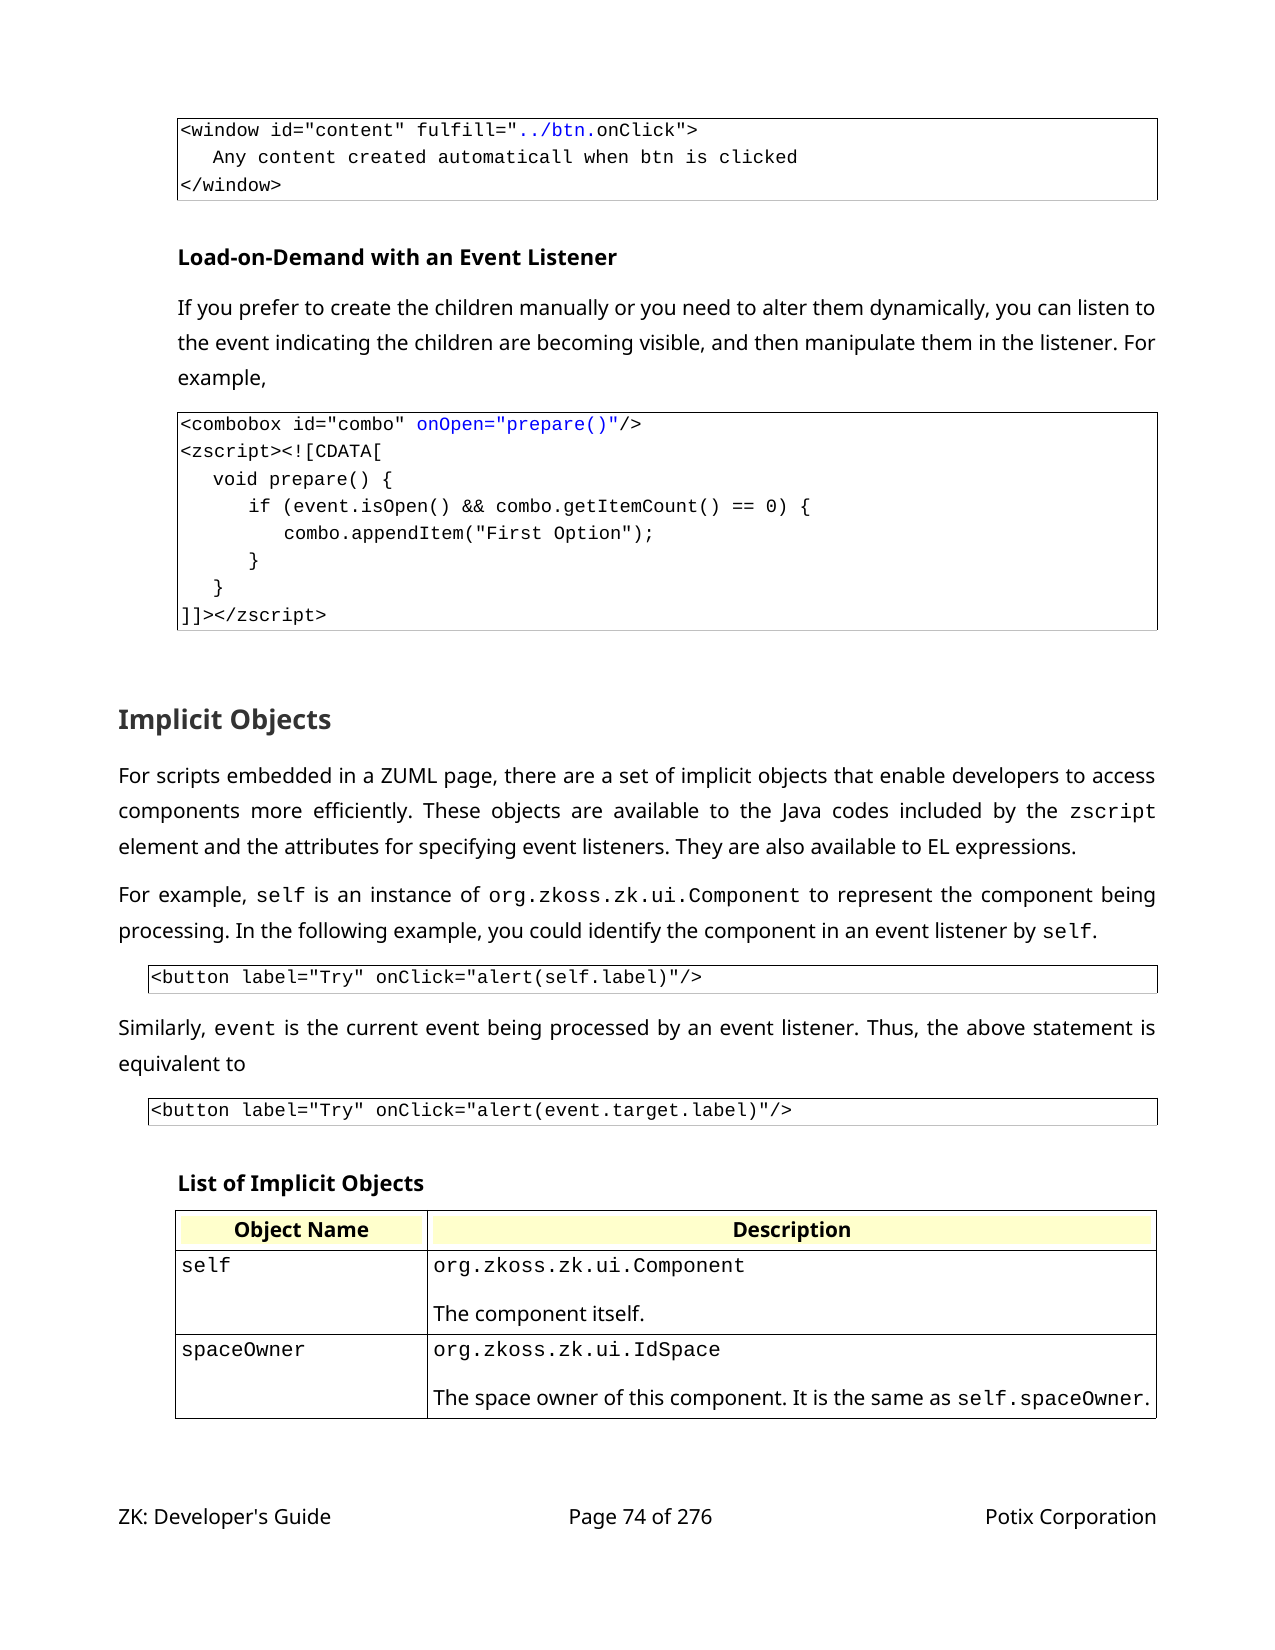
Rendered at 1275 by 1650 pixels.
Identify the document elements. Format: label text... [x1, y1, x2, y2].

text <button label="Try" onClick="alert(event.target.label)"/> [149, 1099, 1157, 1125]
text combo.appendItem("First Option"); [178, 521, 1157, 545]
text Similarly, event is the current event being processed by an event listener. Thus, the above statement is equivalent to [118, 1013, 1157, 1077]
subtitle Load-on-Demand with an Event Listener [177, 242, 1157, 272]
text } [178, 548, 1157, 572]
table_header Description [428, 1211, 1156, 1249]
text For scripts embedded in a ZUML page, there are a set of implicit objects that enable developers to access components more efficiently. These objects are available to the Java codes included by the zscript element and the attributes for specifying event listeners. They are also available to EL expressions. [118, 761, 1157, 860]
text <window id="content" fulfill="../btn.onClick"> [178, 119, 1157, 142]
table_cell self [176, 1251, 427, 1333]
text <combobox id="combo" onOpen="prepare()"/> [178, 413, 1157, 436]
table_cell org.zkoss.zk.ui.Component The component itself. [428, 1251, 1156, 1333]
text Any content created automaticall when btn is clicked [178, 145, 1157, 169]
text If you prefer to create the children manually or you need to alter them dynamically, you can listen to the event indicating the children are becoming visible, and then manipulate them in the listener. For example, [177, 293, 1157, 392]
table_header Object Name [176, 1211, 427, 1249]
text For example, self is an instance of org.zkoss.zk.ui.Component to represent the component being processing. In the following example, you could identify the component in an event listener by self. [118, 881, 1157, 945]
table_cell org.zkoss.zk.ui.IdSpace The space owner of this component. It is the same as self.spaceOwner. [428, 1335, 1156, 1418]
text <zscript><![CDATA[ [178, 439, 1157, 464]
text } [178, 575, 1157, 599]
subtitle Implicit Objects [118, 701, 1157, 737]
text </window> [178, 172, 1157, 200]
text <button label="Try" onClick="alert(self.label)"/> [149, 966, 1157, 993]
text ]]></zscript> [178, 602, 1157, 630]
table_cell spaceOwner [176, 1335, 427, 1418]
text if (event.isOpen() && combo.getItemCount() == 0) { [178, 494, 1157, 518]
text void prepare() { [178, 467, 1157, 491]
subtitle List of Implicit Objects [177, 1167, 1157, 1197]
